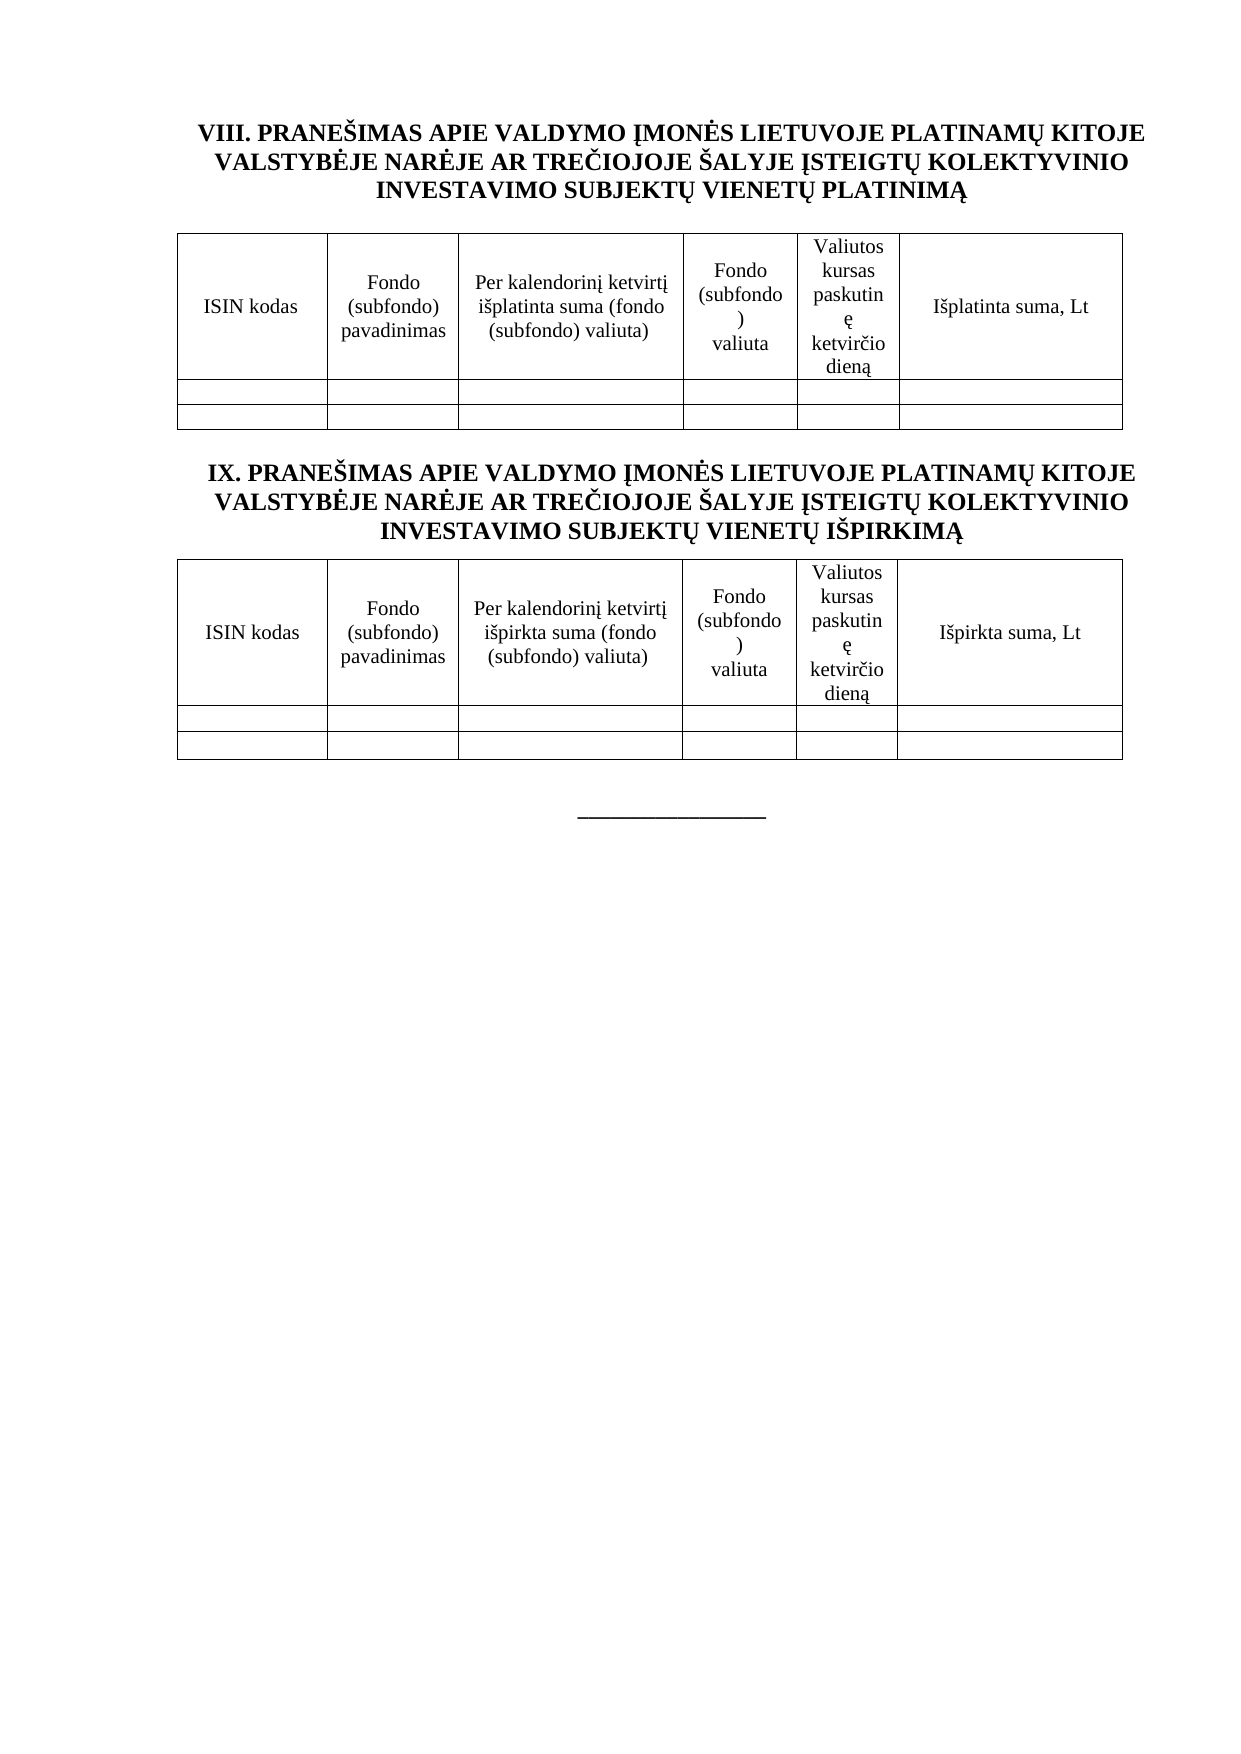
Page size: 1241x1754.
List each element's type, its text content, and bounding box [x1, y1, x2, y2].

table_cell [328, 380, 458, 404]
table_cell [178, 706, 327, 731]
table_header Išpirkta suma, Lt [898, 560, 1122, 704]
table_cell [684, 405, 797, 429]
table_header Valiutos kursas paskutinę ketvirčio dieną [797, 560, 897, 704]
table_cell [178, 732, 327, 759]
table_header Fondo (subfondo) valiuta [684, 234, 797, 378]
table_cell [328, 706, 458, 731]
table_cell [798, 380, 899, 404]
table_cell [797, 706, 897, 731]
table_cell [459, 706, 682, 731]
text VIII. Pranešimas apie valdymo įmonės lietuvoje platinamų KITOJE VALSTYBĖJE NARĖJE AR TREČIOJOJE ŠALYJE ĮSTEIGTŲ kolektyvinio investavimo subjektų vienetų platinimą [177, 118, 1166, 204]
table_header Išplatinta suma, Lt [900, 234, 1122, 378]
table_cell [328, 405, 458, 429]
table_cell [797, 732, 897, 759]
table_cell [459, 380, 683, 404]
table_cell [898, 706, 1122, 731]
table_cell [459, 732, 682, 759]
table_cell [178, 405, 327, 429]
table_header Per kalendorinį ketvirtį išplatinta suma (fondo (subfondo) valiuta) [459, 234, 683, 378]
table_header Fondo (subfondo) valiuta [683, 560, 796, 704]
text _________________ [177, 789, 1166, 823]
table_cell [684, 380, 797, 404]
table_cell [898, 732, 1122, 759]
table_header Fondo (subfondo) pavadinimas [328, 234, 458, 378]
table_cell [459, 405, 683, 429]
table_cell [900, 405, 1122, 429]
table_header ISIN kodas [178, 560, 327, 704]
table_cell [683, 706, 796, 731]
table_header Per kalendorinį ketvirtį išpirkta suma (fondo (subfondo) valiuta) [459, 560, 682, 704]
table_cell [683, 732, 796, 759]
table_cell [798, 405, 899, 429]
table_header Fondo (subfondo) pavadinimas [328, 560, 458, 704]
table_header Valiutos kursas paskutinę ketvirčio dieną [798, 234, 899, 378]
table_cell [328, 732, 458, 759]
table_header ISIN kodas [178, 234, 327, 378]
text IX. Pranešimas apie valdymo įmonės lietuvoje platinamų KITOJE VALSTYBĖJE NARĖJE AR TREČIOJOJE ŠALYJE ĮSTEIGTŲ kolektyvinio investavimo subjektų vienetų išpirkimą [177, 458, 1166, 545]
table_cell [900, 380, 1122, 404]
table_cell [178, 380, 327, 404]
